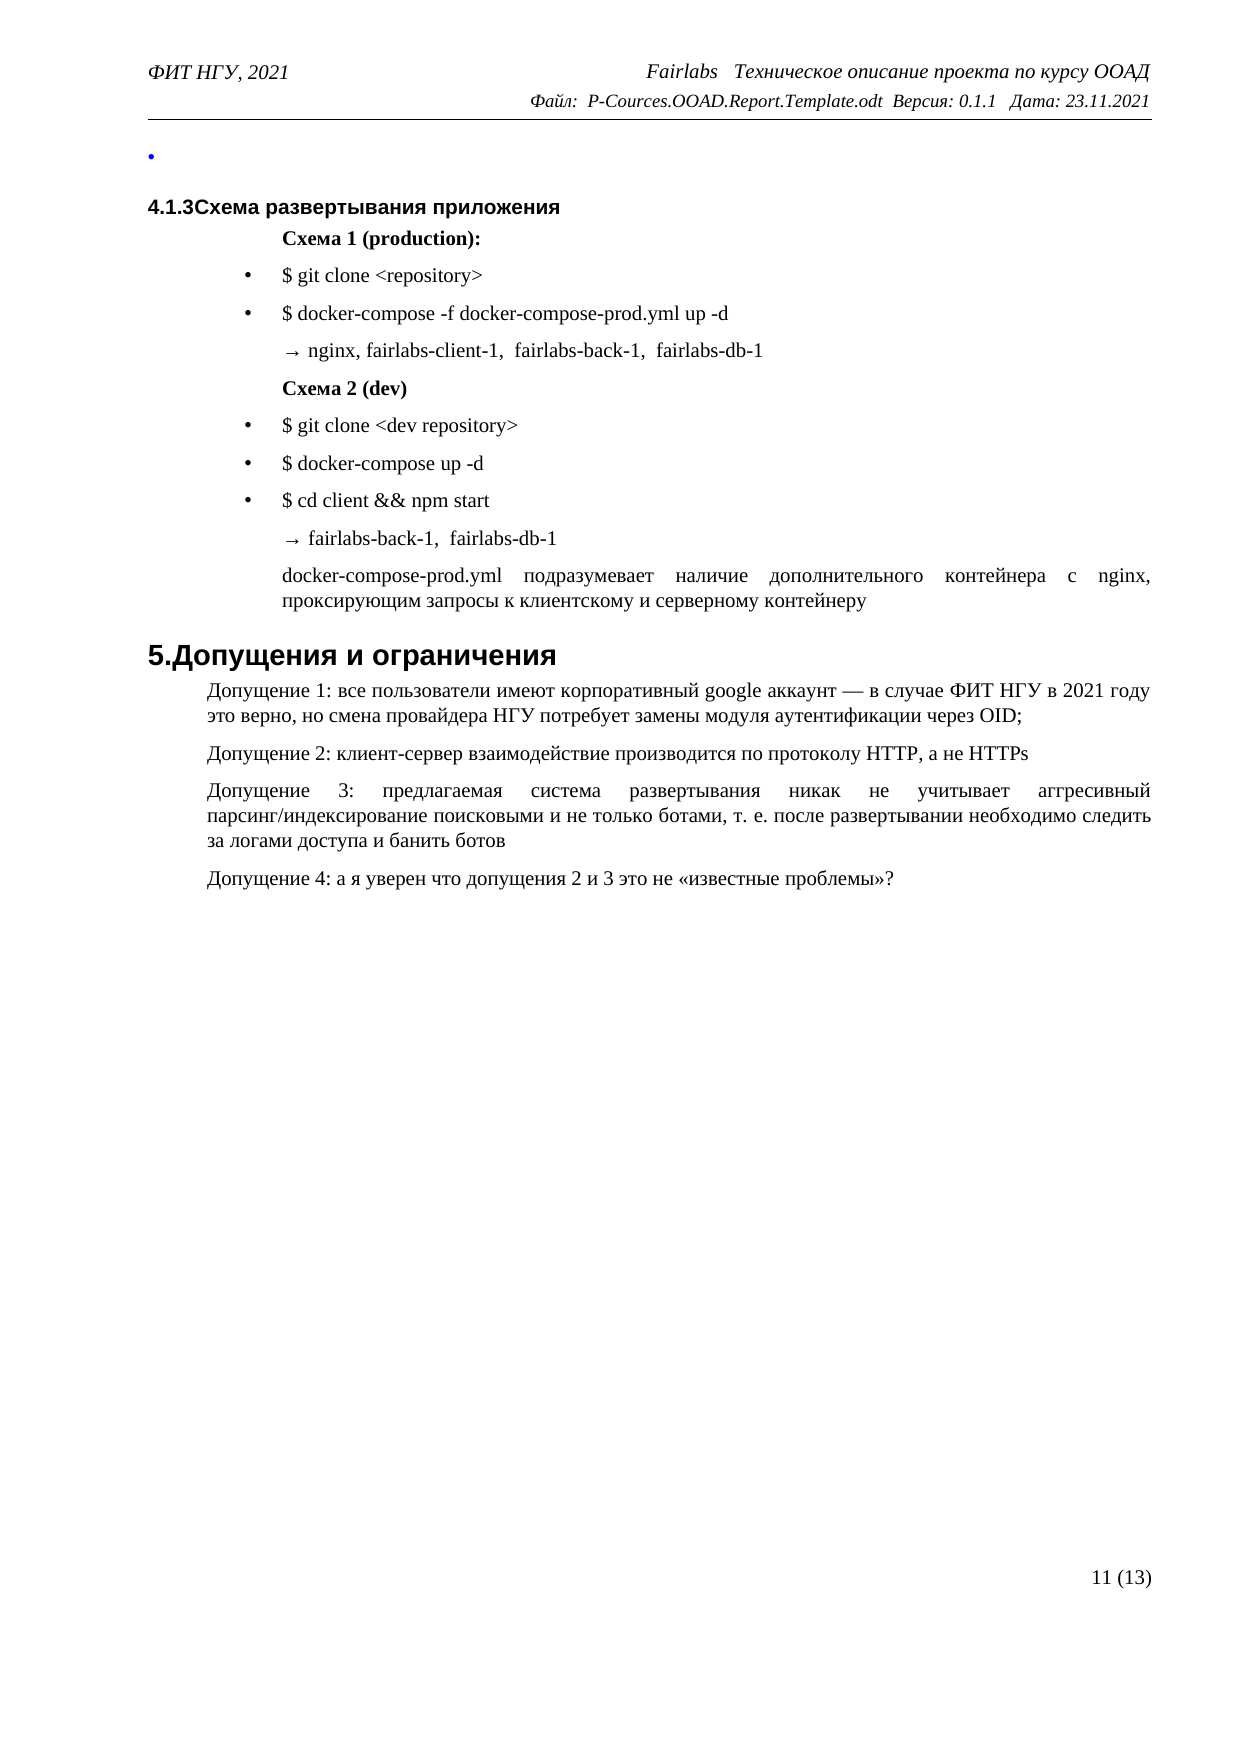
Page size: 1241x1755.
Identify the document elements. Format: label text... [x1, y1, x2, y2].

text Допущение 3: предлагаемая система развертывания никак не учитывает аггресивный парсинг/индексирование поисковыми и не только ботами, т. е. после развертывании необходимо следить за логами доступа и банить ботов [207, 777, 1152, 852]
text Допущение 1: все пользователи имеют корпоративный google аккаунт — в случае ФИТ НГУ в 2021 году это верно, но смена провайдера НГУ потребует замены модуля аутентификации через OID; [207, 677, 1152, 727]
subtitle Схема развертывания приложения [148, 194, 1152, 219]
list $ docker-compose up -d [244, 450, 1152, 475]
list → fairlabs-back-1, fairlabs-db-1 [244, 525, 1152, 550]
list $ git clone <dev repository> [244, 412, 1152, 437]
text Схема 1 (production): [207, 225, 1152, 250]
subtitle Допущения и ограничения [148, 637, 1152, 671]
text Допущение 4: а я уверен что допущения 2 и 3 это не «известные проблемы»? [207, 865, 1152, 890]
list Схема 2 (dev) [244, 375, 1152, 400]
list $ git clone <repository> [244, 262, 1152, 287]
list $ docker-compose -f docker-compose-prod.yml up -d [244, 300, 1152, 325]
list docker-compose-prod.yml подразумевает наличие дополнительного контейнера с nginx, проксирующим запросы к клиентскому и серверному контейнеру [244, 562, 1152, 612]
list $ cd client && npm start [244, 487, 1152, 512]
list → nginx, fairlabs-client-1, fairlabs-back-1, fairlabs-db-1 [244, 337, 1152, 362]
text Допущение 2: клиент-сервер взаимодействие производится по протоколу HTTP, а не HTTPs [207, 740, 1152, 765]
